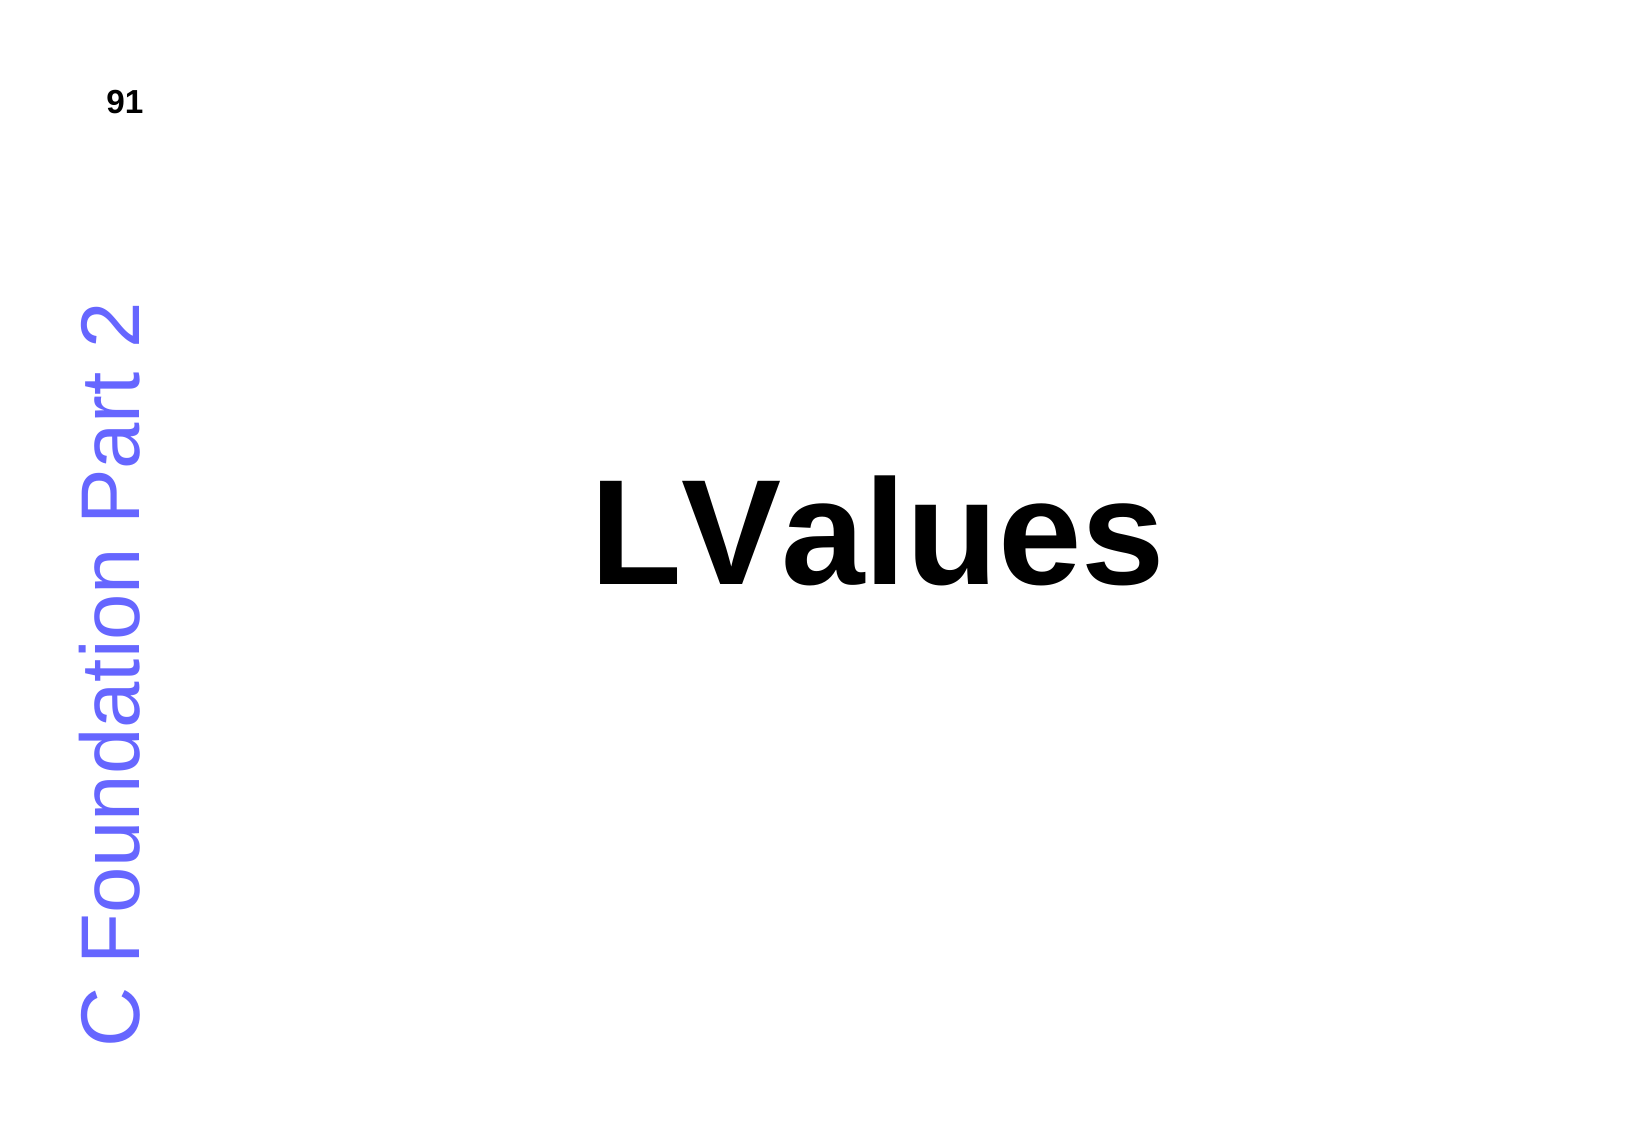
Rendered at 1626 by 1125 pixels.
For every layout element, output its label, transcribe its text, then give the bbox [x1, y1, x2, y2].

title C Foundation Part 2 [37, 162, 176, 1063]
text_box LValues [575, 426, 1181, 622]
